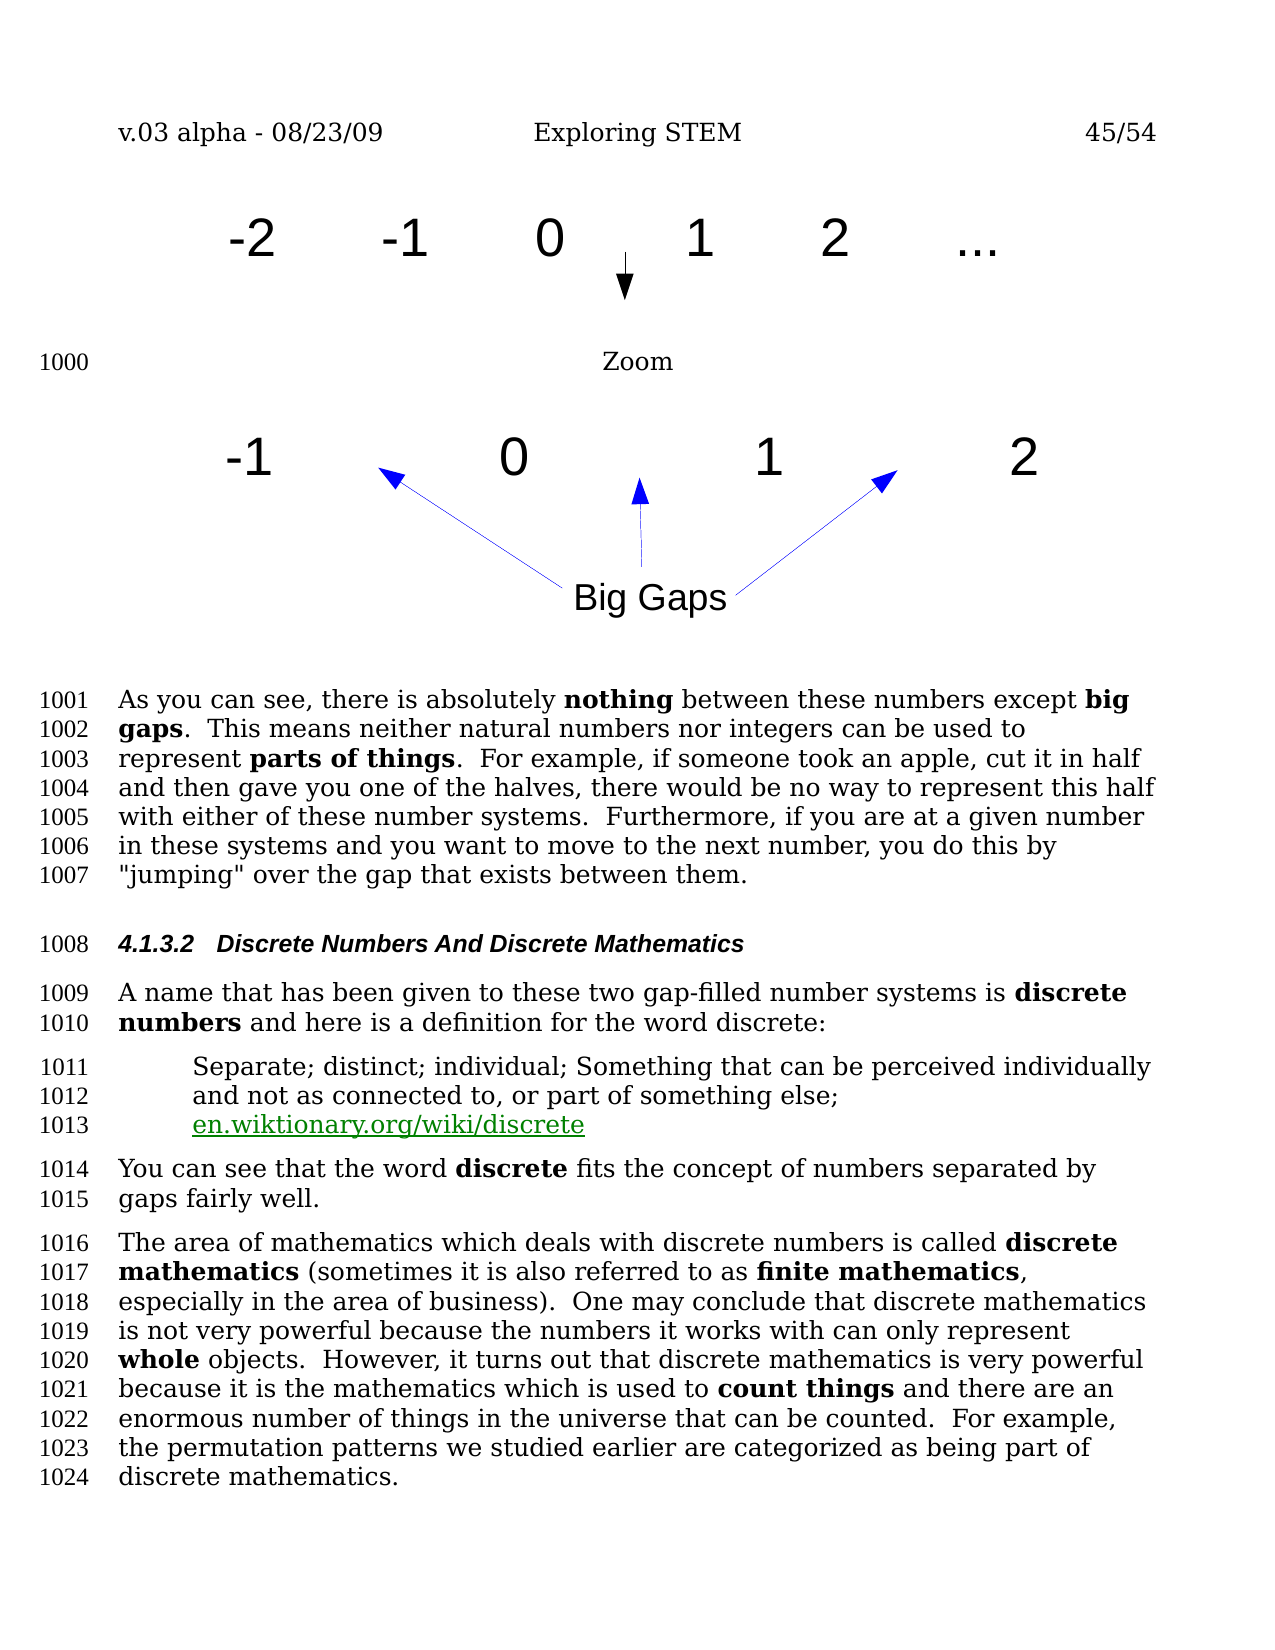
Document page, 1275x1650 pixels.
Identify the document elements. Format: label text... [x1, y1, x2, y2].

text You can see that the word discrete fits the concept of numbers separated by gaps fairly well. [118, 1154, 1157, 1213]
text As you can see, there is absolutely nothing between these numbers except big gaps. This means neither natural numbers nor integers can be used to represent parts of things. For example, if someone took an apple, cut it in half and then gave you one of the halves, there would be no way to represent this half with either of these number systems. Furthermore, if you are at a given number in these systems and you want to move to the next number, you do this by "jumping" over the gap that exists between them. [118, 685, 1157, 890]
text A name that has been given to these two gap-filled number systems is discrete numbers and here is a definition for the word discrete: [118, 978, 1157, 1037]
text Separate; distinct; individual; Something that can be perceived individually and not as connected to, or part of something else; en.wiktionary.org/wiki/discrete [192, 1052, 1157, 1139]
subtitle Discrete Numbers And Discrete Mathematics [118, 929, 1157, 957]
text The area of mathematics which deals with discrete numbers is called discrete mathematics (sometimes it is also referred to as finite mathematics, especially in the area of business). One may conclude that discrete mathematics is not very powerful because the numbers it works with can only represent whole objects. However, it turns out that discrete mathematics is very powerful because it is the mathematics which is used to count things and there are an enormous number of things in the universe that can be counted. For example, the permutation patterns we studied earlier are categorized as being part of discrete mathematics. [118, 1228, 1157, 1491]
text Zoom [118, 347, 1157, 376]
